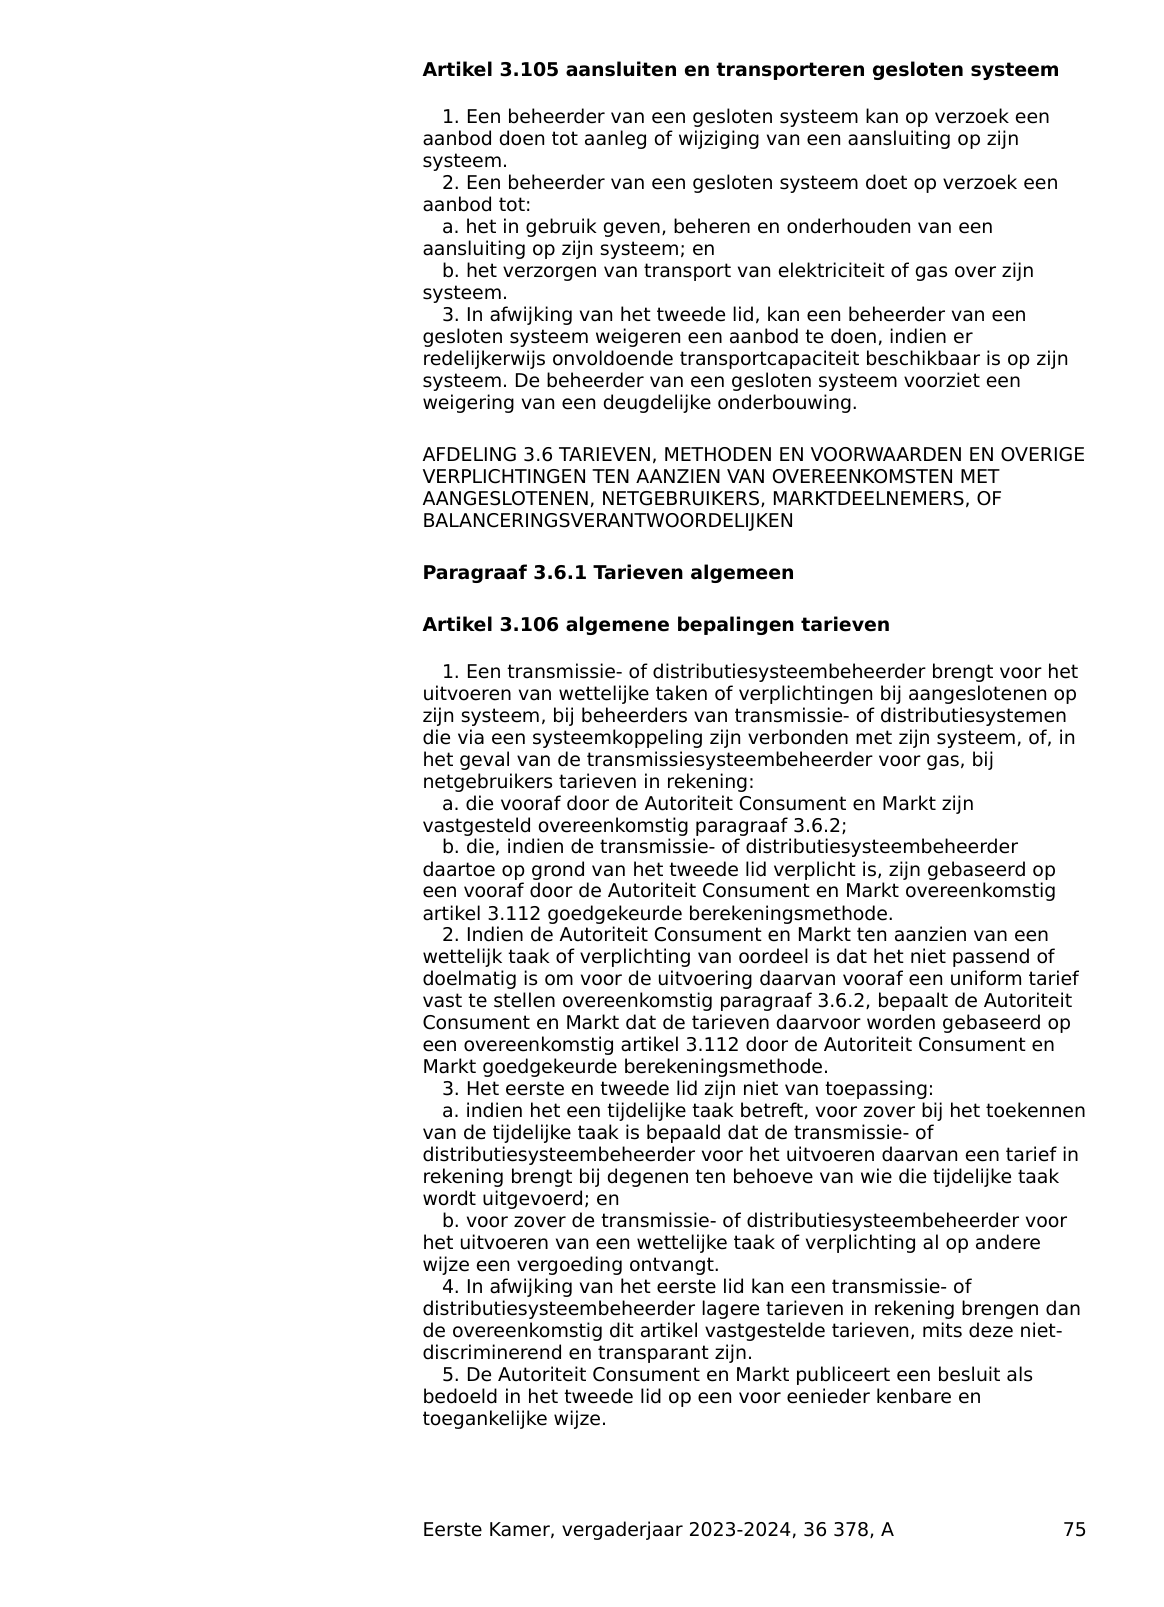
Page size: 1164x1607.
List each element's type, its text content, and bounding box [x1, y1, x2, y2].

text b. die, indien de transmissie- of distributiesysteembeheerder daartoe op grond van het tweede lid verplicht is, zijn gebaseerd op een vooraf door de Autoriteit Consument en Markt overeenkomstig artikel 3.112 goedgekeurde berekeningsmethode. [422, 836, 1087, 924]
text 2. Indien de Autoriteit Consument en Markt ten aanzien van een wettelijk taak of verplichting van oordeel is dat het niet passend of doelmatig is om voor de uitvoering daarvan vooraf een uniform tarief vast te stellen overeenkomstig paragraaf 3.6.2, bepaalt de Autoriteit Consument en Markt dat de tarieven daarvoor worden gebaseerd op een overeenkomstig artikel 3.112 door de Autoriteit Consument en Markt goedgekeurde berekeningsmethode. [422, 924, 1087, 1078]
text a. indien het een tijdelijke taak betreft, voor zover bij het toekennen van de tijdelijke taak is bepaald dat de transmissie- of distributiesysteembeheerder voor het uitvoeren daarvan een tarief in rekening brengt bij degenen ten behoeve van wie die tijdelijke taak wordt uitgevoerd; en [422, 1100, 1087, 1210]
text a. die vooraf door de Autoriteit Consument en Markt zijn vastgesteld overeenkomstig paragraaf 3.6.2; [422, 792, 1087, 836]
text b. het verzorgen van transport van elektriciteit of gas over zijn systeem. [422, 260, 1087, 304]
text 3. Het eerste en tweede lid zijn niet van toepassing: [422, 1078, 1087, 1100]
text 1. Een transmissie- of distributiesysteembeheerder brengt voor het uitvoeren van wettelijke taken of verplichtingen bij aangeslotenen op zijn systeem, bij beheerders van transmissie- of distributiesystemen die via een systeemkoppeling zijn verbonden met zijn systeem, of, in het geval van de transmissiesysteembeheerder voor gas, bij netgebruikers tarieven in rekening: [422, 661, 1087, 792]
text 5. De Autoriteit Consument en Markt publiceert een besluit als bedoeld in het tweede lid op een voor eenieder kenbare en toegankelijke wijze. [422, 1364, 1087, 1430]
subtitle Artikel 3.106 algemene bepalingen tarieven [422, 614, 1087, 636]
subtitle Paragraaf 3.6.1 Tarieven algemeen [422, 562, 1087, 584]
subtitle AFDELING 3.6 TARIEVEN, METHODEN EN VOORWAARDEN EN OVERIGE VERPLICHTINGEN TEN AANZIEN VAN OVEREENKOMSTEN MET AANGESLOTENEN, NETGEBRUIKERS, MARKTDEELNEMERS, OF BALANCERINGSVERANTWOORDELIJKEN [422, 444, 1087, 532]
text a. het in gebruik geven, beheren en onderhouden van een aansluiting op zijn systeem; en [422, 216, 1087, 260]
text 2. Een beheerder van een gesloten systeem doet op verzoek een aanbod tot: [422, 172, 1087, 216]
text b. voor zover de transmissie- of distributiesysteembeheerder voor het uitvoeren van een wettelijke taak of verplichting al op andere wijze een vergoeding ontvangt. [422, 1210, 1087, 1276]
text 1. Een beheerder van een gesloten systeem kan op verzoek een aanbod doen tot aanleg of wijziging van een aansluiting op zijn systeem. [422, 106, 1087, 172]
text 3. In afwijking van het tweede lid, kan een beheerder van een gesloten systeem weigeren een aanbod te doen, indien er redelijkerwijs onvoldoende transportcapaciteit beschikbaar is op zijn systeem. De beheerder van een gesloten systeem voorziet een weigering van een deugdelijke onderbouwing. [422, 304, 1087, 414]
subtitle Artikel 3.105 aansluiten en transporteren gesloten systeem [422, 59, 1087, 81]
text 4. In afwijking van het eerste lid kan een transmissie- of distributiesysteembeheerder lagere tarieven in rekening brengen dan de overeenkomstig dit artikel vastgestelde tarieven, mits deze niet-discriminerend en transparant zijn. [422, 1276, 1087, 1364]
